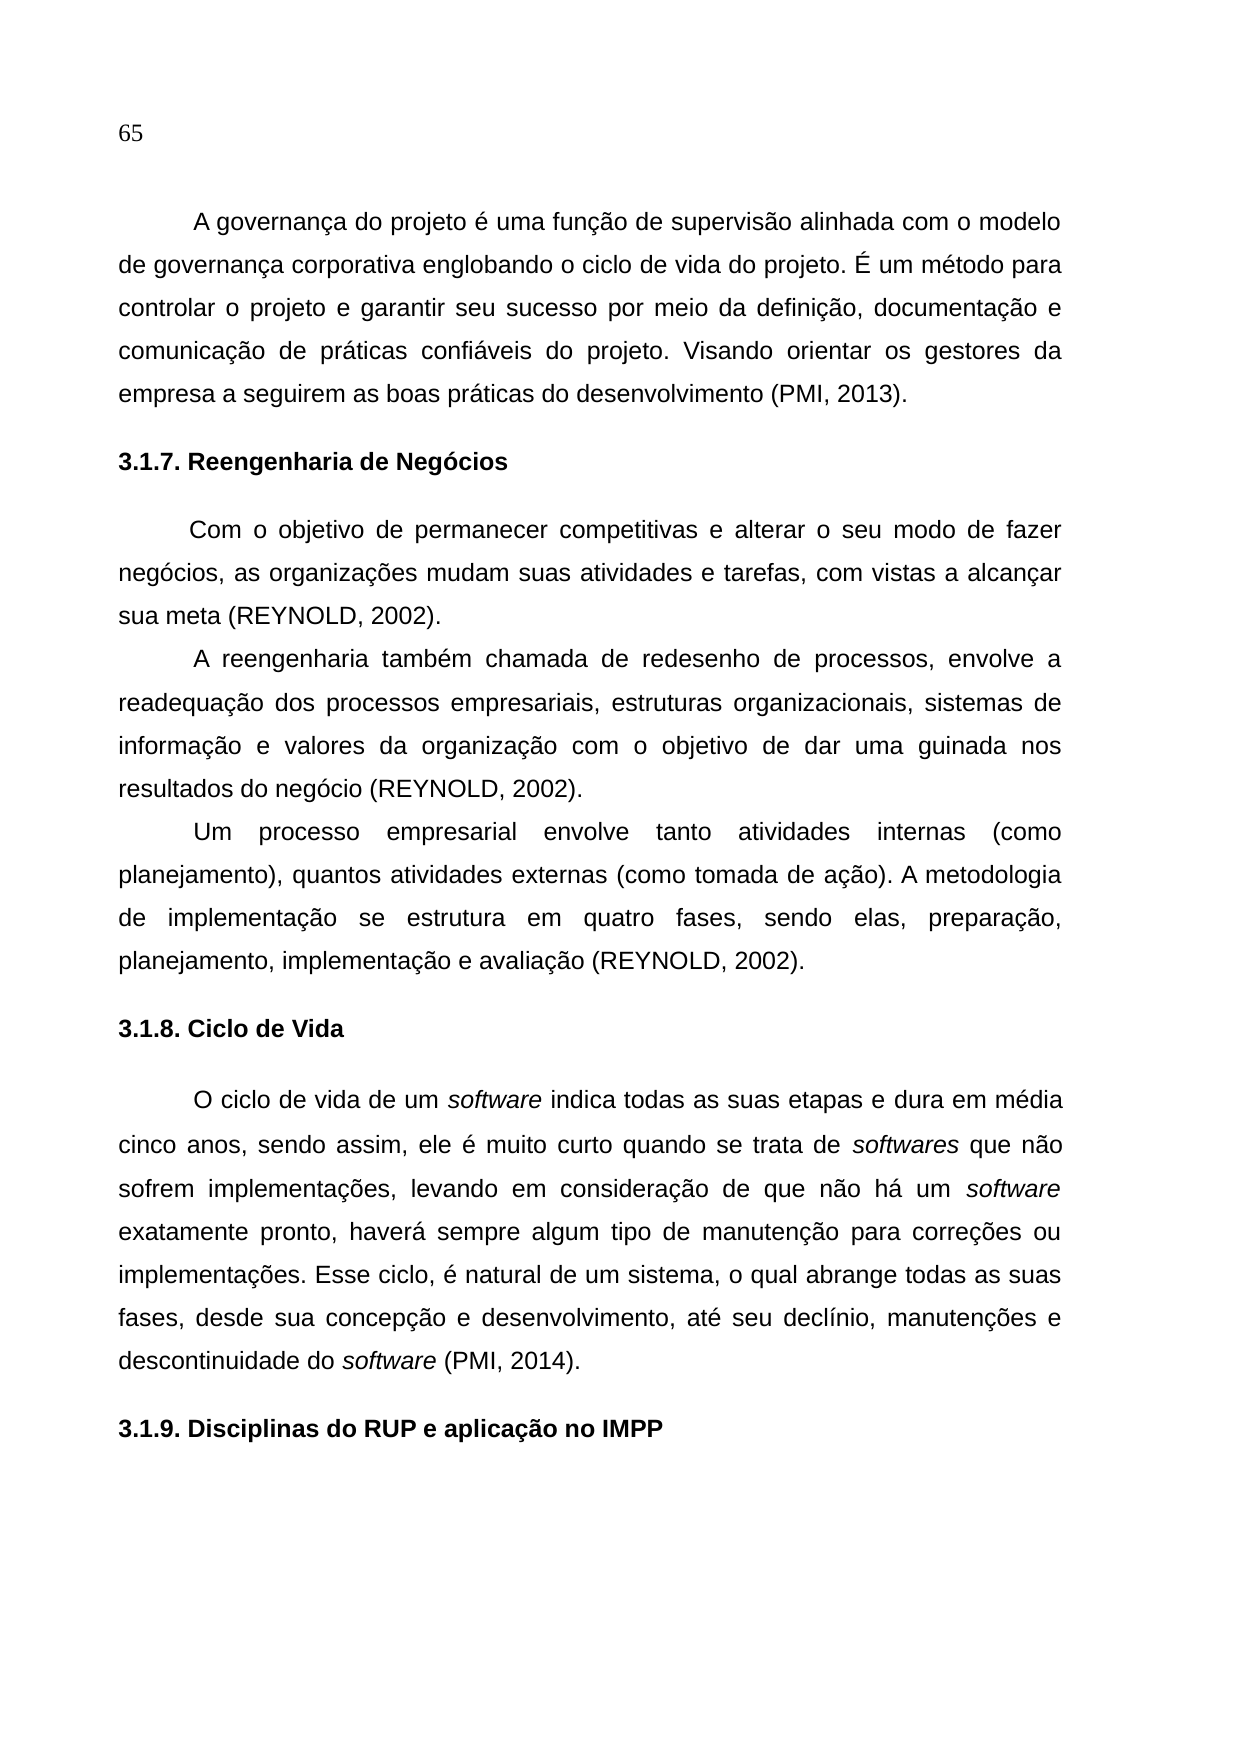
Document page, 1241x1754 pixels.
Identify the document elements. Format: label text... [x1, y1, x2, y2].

text Com o objetivo de permanecer competitivas e alterar o seu modo de fazer negócios, as organizações mudam suas atividades e tarefas, com vistas a alcançar sua meta (REYNOLD, 2002). [118, 515, 1063, 630]
text A reengenharia também chamada de redesenho de processos, envolve a readequação dos processos empresariais, estruturas organizacionais, sistemas de informação e valores da organização com o objetivo de dar uma guinada nos resultados do negócio (REYNOLD, 2002). [118, 644, 1063, 802]
subtitle 3.1.9. Disciplinas do RUP e aplicação no IMPP [118, 1414, 1063, 1443]
text Um processo empresarial envolve tanto atividades internas (como planejamento), quantos atividades externas (como tomada de ação). A metodologia de implementação se estrutura em quatro fases, sendo elas, preparação, planejamento, implementação e avaliação (REYNOLD, 2002). [118, 817, 1063, 975]
text O ciclo de vida de um software indica todas as suas etapas e dura em média cinco anos, sendo assim, ele é muito curto quando se trata de softwares que não sofrem implementações, levando em consideração de que não há um software exatamente pronto, haverá sempre algum tipo de manutenção para correções ou implementações. Esse ciclo, é natural de um sistema, o qual abrange todas as suas fases, desde sua concepção e desenvolvimento, até seu declínio, manutenções e descontinuidade do software (PMI, 2014). [118, 1082, 1063, 1375]
text A governança do projeto é uma função de supervisão alinhada com o modelo de governança corporativa englobando o ciclo de vida do projeto. É um método para controlar o projeto e garantir seu sucesso por meio da definição, documentação e comunicação de práticas confiáveis do projeto. Visando orientar os gestores da empresa a seguirem as boas práticas do desenvolvimento (PMI, 2013). [118, 207, 1063, 408]
subtitle 3.1.7. Reengenharia de Negócios [118, 447, 1063, 476]
subtitle 3.1.8. Ciclo de Vida [118, 1014, 1063, 1043]
